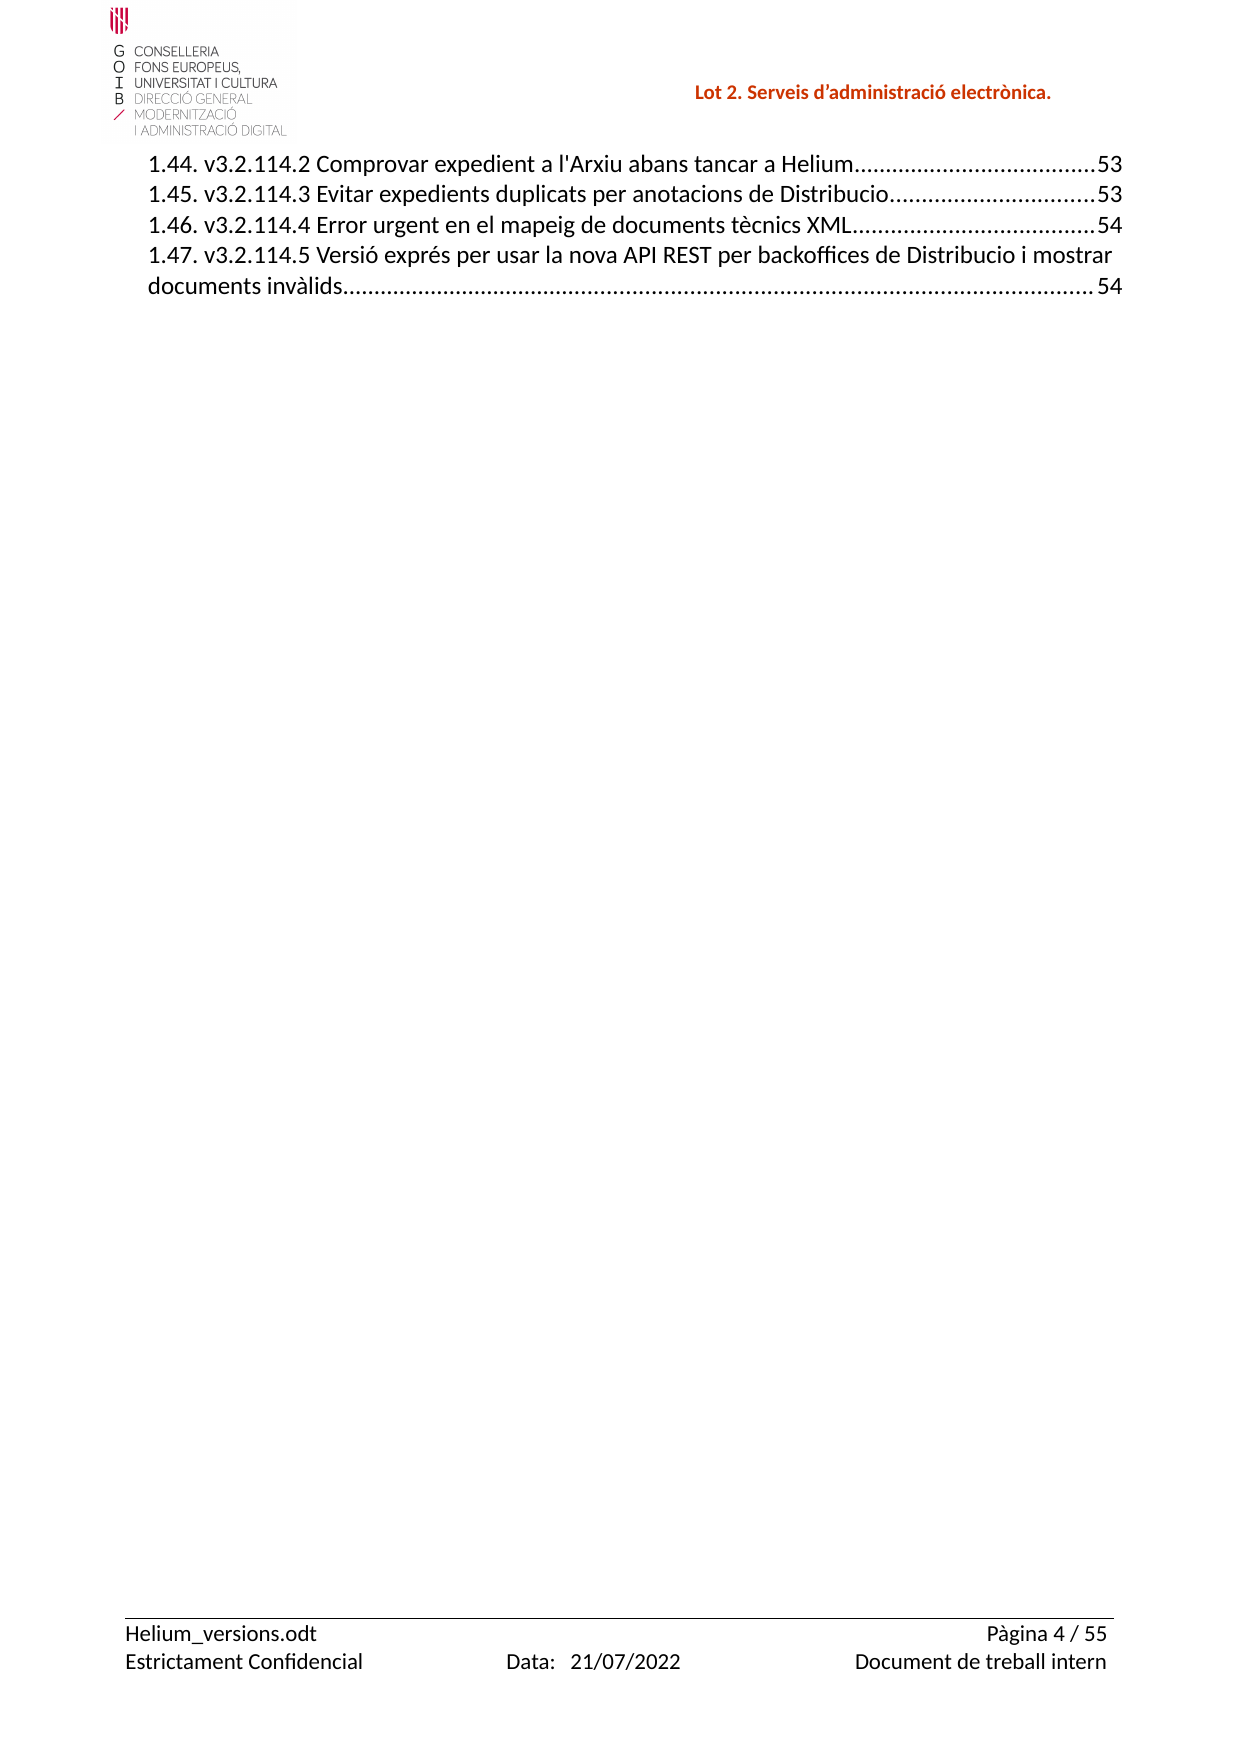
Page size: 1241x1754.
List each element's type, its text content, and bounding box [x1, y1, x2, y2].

text 1.44. v3.2.114.2 Comprovar expedient a l'Arxiu abans tancar a Helium 53 [148, 148, 1122, 178]
text 1.45. v3.2.114.3 Evitar expedients duplicats per anotacions de Distribucio 53 [148, 178, 1122, 209]
text 1.46. v3.2.114.4 Error urgent en el mapeig de documents tècnics XML 54 [148, 209, 1122, 239]
text 1.47. v3.2.114.5 Versió exprés per usar la nova API REST per backoffices de Distribucio i mostrar documents invàlids 54 [148, 239, 1122, 300]
picture [100, 0, 297, 144]
